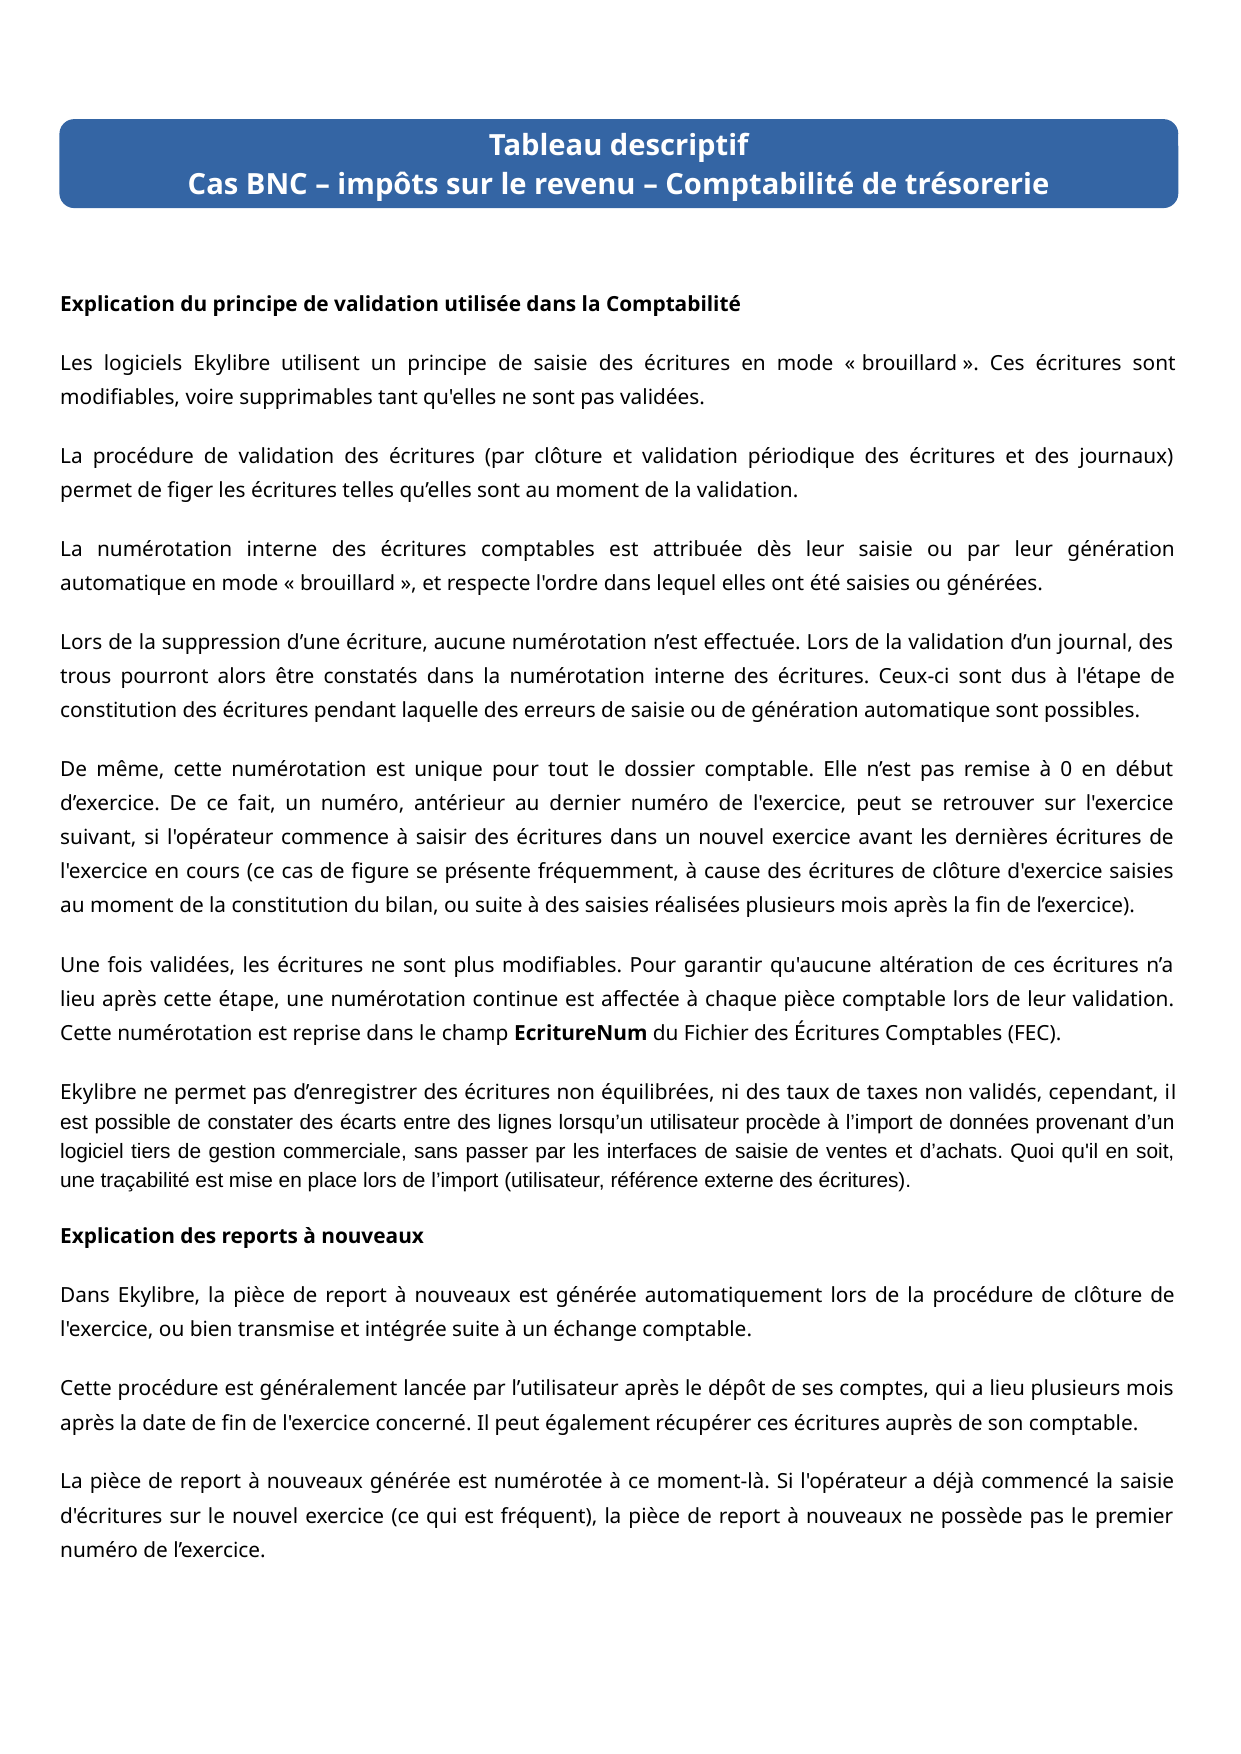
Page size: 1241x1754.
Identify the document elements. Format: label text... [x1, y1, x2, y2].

text De même, cette numérotation est unique pour tout le dossier comptable. Elle n’est pas remise à 0 en début d’exercice. De ce fait, un numéro, antérieur au dernier numéro de l'exercice, peut se retrouver sur l'exercice suivant, si l'opérateur commence à saisir des écritures dans un nouvel exercice avant les dernières écritures de l'exercice en cours (ce cas de figure se présente fréquemment, à cause des écritures de clôture d'exercice saisies au moment de la constitution du bilan, ou suite à des saisies réalisées plusieurs mois après la fin de l’exercice). [60, 754, 1176, 919]
text La pièce de report à nouveaux générée est numérotée à ce moment-là. Si l'opérateur a déjà commencé la saisie d'écritures sur le nouvel exercice (ce qui est fréquent), la pièce de report à nouveaux ne possède pas le premier numéro de l’exercice. [60, 1467, 1176, 1563]
text Explication du principe de validation utilisée dans la Comptabilité [60, 289, 1176, 317]
text La procédure de validation des écritures (par clôture et validation périodique des écritures et des journaux) permet de figer les écritures telles qu’elles sont au moment de la validation. [60, 441, 1176, 503]
text Explication des reports à nouveaux [60, 1221, 1176, 1250]
text Lors de la suppression d’une écriture, aucune numérotation n’est effectuée. Lors de la validation d’un journal, des trous pourront alors être constatés dans la numérotation interne des écritures. Ceux-ci sont dus à l'étape de constitution des écritures pendant laquelle des erreurs de saisie ou de génération automatique sont possibles. [60, 627, 1176, 724]
text Une fois validées, les écritures ne sont plus modifiables. Pour garantir qu'aucune altération de ces écritures n’a lieu après cette étape, une numérotation continue est affectée à chaque pièce comptable lors de leur validation. Cette numérotation est reprise dans le champ EcritureNum du Fichier des Écritures Comptables (FEC). [60, 950, 1176, 1046]
text Ekylibre ne permet pas d’enregistrer des écritures non équilibrées, ni des taux de taxes non validés, cependant, il est possible de constater des écarts entre des lignes lorsqu’un utilisateur procède à l’import de données provenant d’un logiciel tiers de gestion commerciale, sans passer par les interfaces de saisie de ventes et d’achats. Quoi qu'il en soit, une traçabilité est mise en place lors de l’import (utilisateur, référence externe des écritures). [60, 1077, 1176, 1192]
text La numérotation interne des écritures comptables est attribuée dès leur saisie ou par leur génération automatique en mode « brouillard », et respecte l'ordre dans lequel elles ont été saisies ou générées. [60, 534, 1176, 597]
text Les logiciels Ekylibre utilisent un principe de saisie des écritures en mode « brouillard ». Ces écritures sont modifiables, voire supprimables tant qu'elles ne sont pas validées. [60, 348, 1176, 410]
text Dans Ekylibre, la pièce de report à nouveaux est générée automatiquement lors de la procédure de clôture de l'exercice, ou bien transmise et intégrée suite à un échange comptable. [60, 1280, 1176, 1343]
text Cette procédure est généralement lancée par l’utilisateur après le dépôt de ses comptes, qui a lieu plusieurs mois après la date de fin de l'exercice concerné. Il peut également récupérer ces écritures auprès de son comptable. [60, 1373, 1176, 1436]
